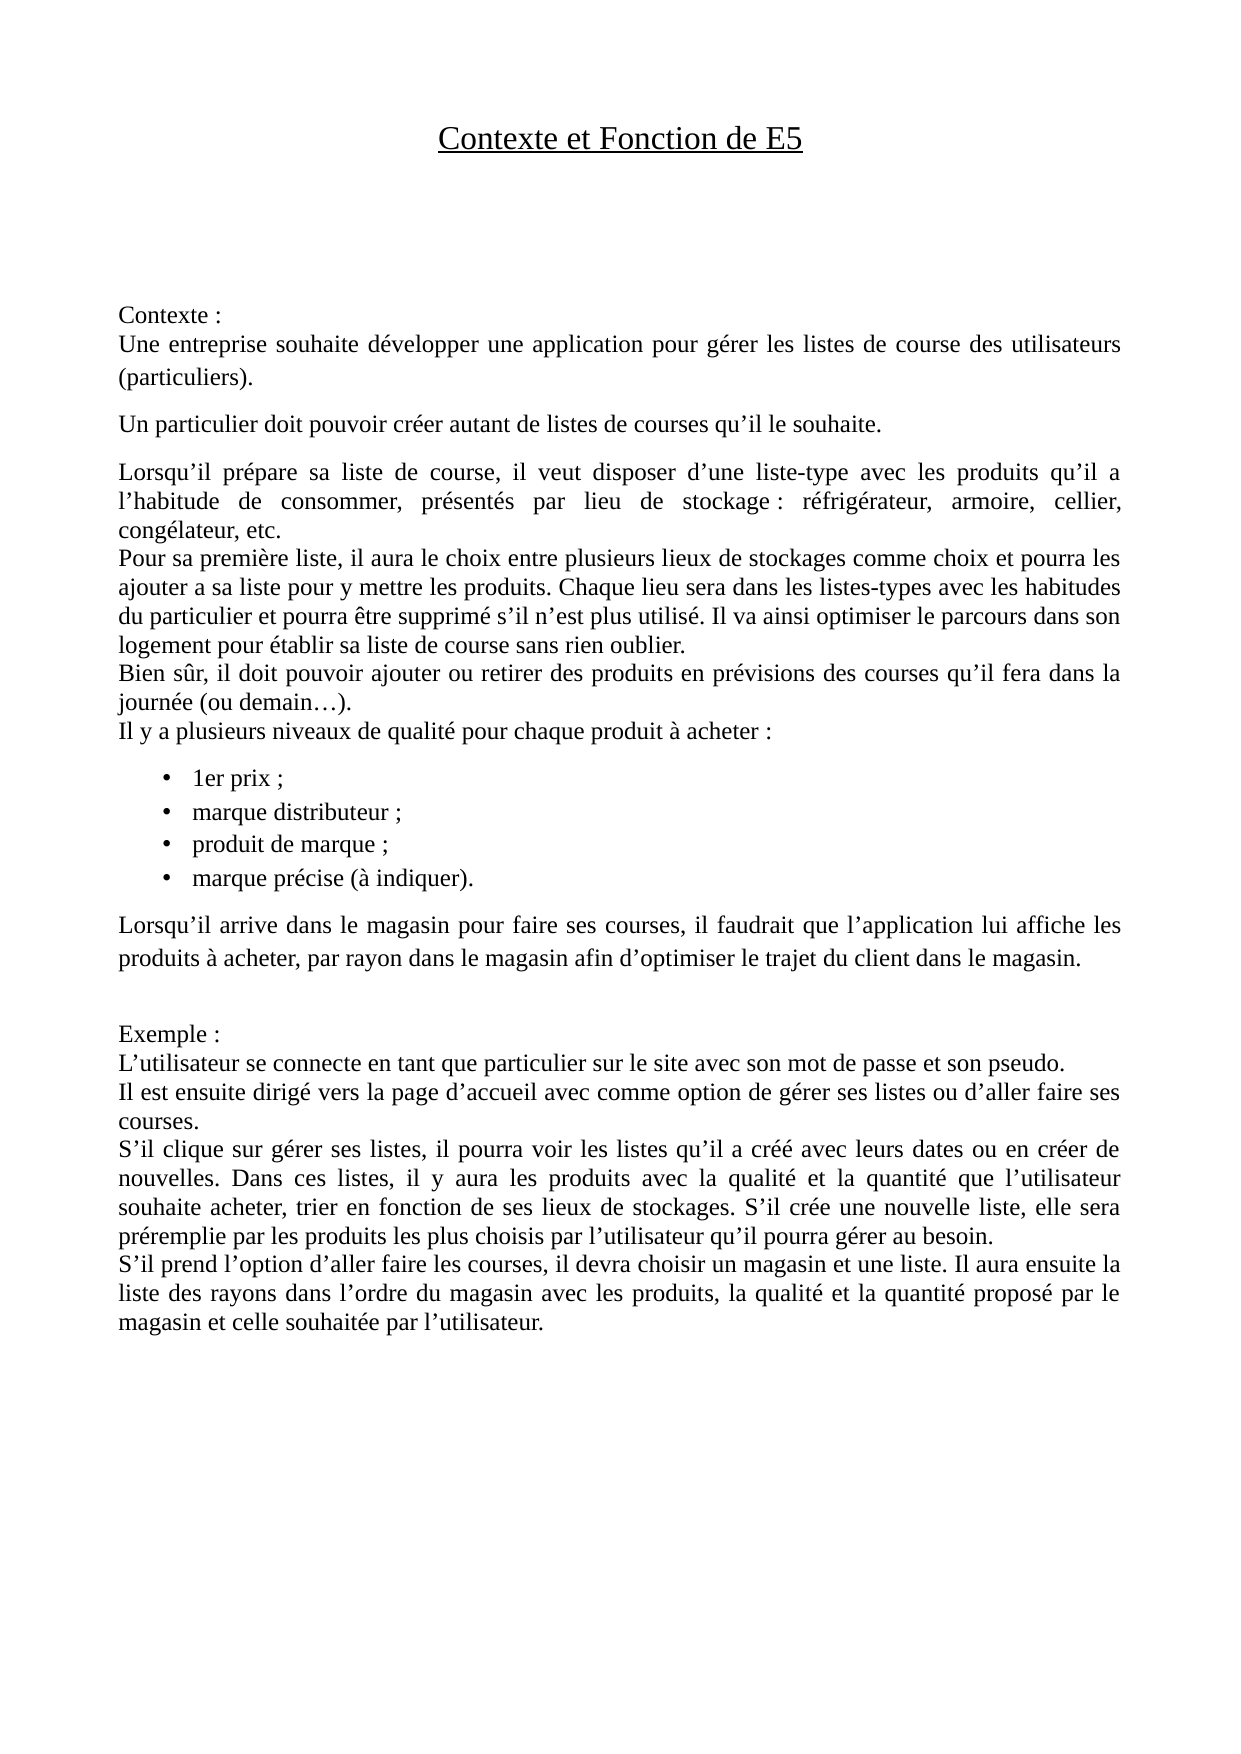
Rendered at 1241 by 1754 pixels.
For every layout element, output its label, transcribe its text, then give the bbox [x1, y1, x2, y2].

text S’il clique sur gérer ses listes, il pourra voir les listes qu’il a créé avec leurs dates ou en créer de nouvelles. Dans ces listes, il y aura les produits avec la qualité et la quantité que l’utilisateur souhaite acheter, trier en fonction de ses lieux de stockages. S’il crée une nouvelle liste, elle sera préremplie par les produits les plus choisis par l’utilisateur qu’il pourra gérer au besoin. [118, 1134, 1122, 1249]
text S’il prend l’option d’aller faire les courses, il devra choisir un magasin et une liste. Il aura ensuite la liste des rayons dans l’ordre du magasin avec les produits, la qualité et la quantité proposé par le magasin et celle souhaitée par l’utilisateur. [118, 1249, 1122, 1336]
list produit de marque ; [162, 829, 1122, 858]
text Une entreprise souhaite développer une application pour gérer les listes de course des utilisateurs (particuliers). [118, 329, 1122, 391]
list marque distributeur ; [162, 797, 1122, 825]
text Pour sa première liste, il aura le choix entre plusieurs lieux de stockages comme choix et pourra les ajouter a sa liste pour y mettre les produits. Chaque lieu sera dans les listes-types avec les habitudes du particulier et pourra être supprimé s’il n’est plus utilisé. Il va ainsi optimiser le parcours dans son logement pour établir sa liste de course sans rien oublier. [118, 543, 1122, 658]
text Lorsqu’il arrive dans le magasin pour faire ses courses, il faudrait que l’application lui affiche les produits à acheter, par rayon dans le magasin afin d’optimiser le trajet du client dans le magasin. [118, 910, 1122, 972]
text Il est ensuite dirigé vers la page d’accueil avec comme option de gérer ses listes ou d’aller faire ses courses. [118, 1077, 1122, 1134]
list marque précise (à indiquer). [162, 863, 1122, 891]
text Contexte : [118, 300, 1122, 329]
text Contexte et Fonction de E5 [118, 118, 1122, 156]
text Exemple : [118, 1019, 1122, 1048]
text Un particulier doit pouvoir créer autant de listes de courses qu’il le souhaite. [118, 409, 1122, 438]
list 1er prix ; [162, 763, 1122, 792]
text Il y a plusieurs niveaux de qualité pour chaque produit à acheter : [118, 716, 1122, 745]
text L’utilisateur se connecte en tant que particulier sur le site avec son mot de passe et son pseudo. [118, 1048, 1122, 1077]
text Lorsqu’il prépare sa liste de course, il veut disposer d’une liste-type avec les produits qu’il a l’habitude de consommer, présentés par lieu de stockage : réfrigérateur, armoire, cellier, congélateur, etc. [118, 457, 1122, 543]
text Bien sûr, il doit pouvoir ajouter ou retirer des produits en prévisions des courses qu’il fera dans la journée (ou demain…). [118, 658, 1122, 716]
